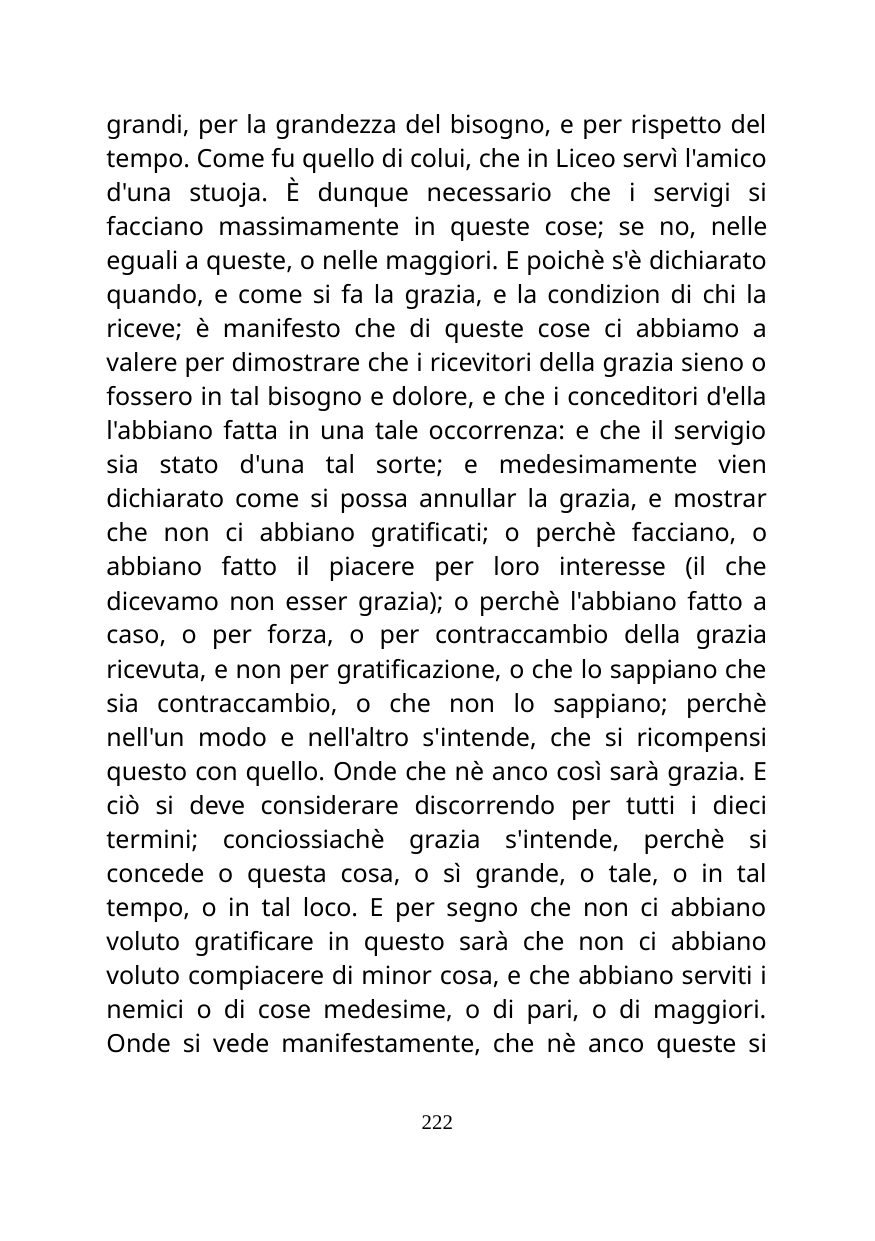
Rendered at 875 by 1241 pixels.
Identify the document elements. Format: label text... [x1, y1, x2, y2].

text grandi, per la grandezza del bisogno, e per rispetto del tempo. Come fu quello di colui, che in Liceo servì l'amico d'una stuoja. È dunque necessario che i servigi si facciano massimamente in queste cose; se no, nelle eguali a queste, o nelle maggiori. E poichè s'è dichiarato quando, e come si fa la grazia, e la condizion di chi la riceve; è manifesto che di queste cose ci abbiamo a valere per dimostrare che i ricevitori della grazia sieno o fossero in tal bisogno e dolore, e che i conceditori d'ella l'abbiano fatta in una tale occorrenza: e che il servigio sia stato d'una tal sorte; e medesimamente vien dichiarato come si possa annullar la grazia, e mostrar che non ci abbiano gratificati; o perchè facciano, o abbiano fatto il piacere per loro interesse (il che dicevamo non esser grazia); o perchè l'abbiano fatto a caso, o per forza, o per contraccambio della grazia ricevuta, e non per gratificazione, o che lo sappiano che sia contraccambio, o che non lo sappiano; perchè nell'un modo e nell'altro s'intende, che si ricompensi questo con quello. Onde che nè anco così sarà grazia. E ciò si deve considerare discorrendo per tutti i dieci termini; conciossiachè grazia s'intende, perchè si concede o questa cosa, o sì grande, o tale, o in tal tempo, o in tal loco. E per segno che non ci abbiano voluto gratificare in questo sarà che non ci abbiano voluto compiacere di minor cosa, e che abbiano serviti i nemici o di cose medesime, o di pari, o di maggiori. Onde si vede manifestamente, che nè anco queste si [106, 106, 768, 1060]
